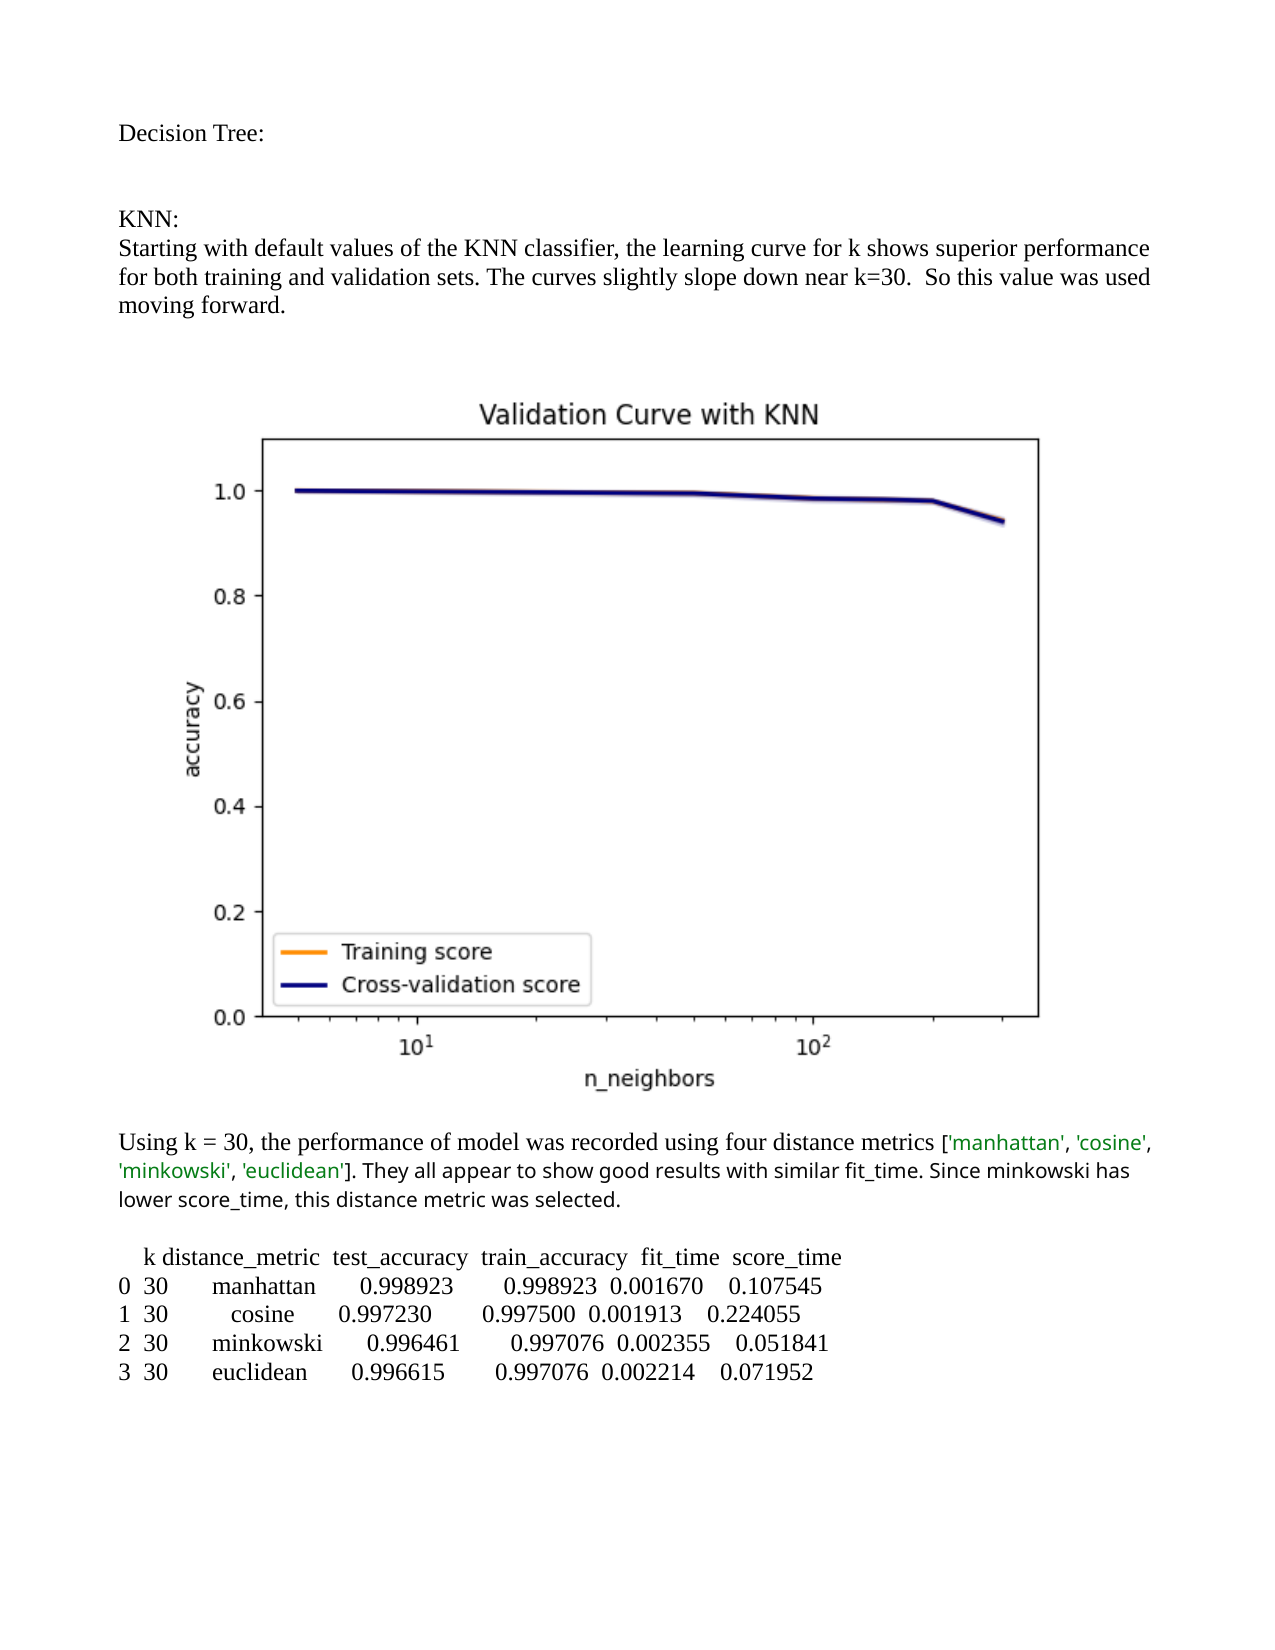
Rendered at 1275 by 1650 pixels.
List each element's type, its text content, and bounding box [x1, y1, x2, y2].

text 3 30 euclidean 0.996615 0.997076 0.002214 0.071952 [118, 1357, 1157, 1386]
text 0 30 manhattan 0.998923 0.998923 0.001670 0.107545 [118, 1271, 1157, 1299]
text 1 30 cosine 0.997230 0.997500 0.001913 0.224055 [118, 1299, 1157, 1328]
text 2 30 minkowski 0.996461 0.997076 0.002355 0.051841 [118, 1328, 1157, 1357]
text k distance_metric test_accuracy train_accuracy fit_time score_time [118, 1242, 1157, 1271]
text Using k = 30, the performance of model was recorded using four distance metrics ['manhattan', 'cosine', 'minkowski', 'euclidean']. They all appear to show good results with similar fit_time. Since minkowski has lower score_time, this distance metric was selected. [118, 1127, 1157, 1213]
text Decision Tree: [118, 118, 1157, 147]
text KNN: [118, 204, 1157, 233]
picture [137, 348, 1138, 1099]
text Starting with default values of the KNN classifier, the learning curve for k shows superior performance for both training and validation sets. The curves slightly slope down near k=30. So this value was used moving forward. [118, 233, 1157, 319]
